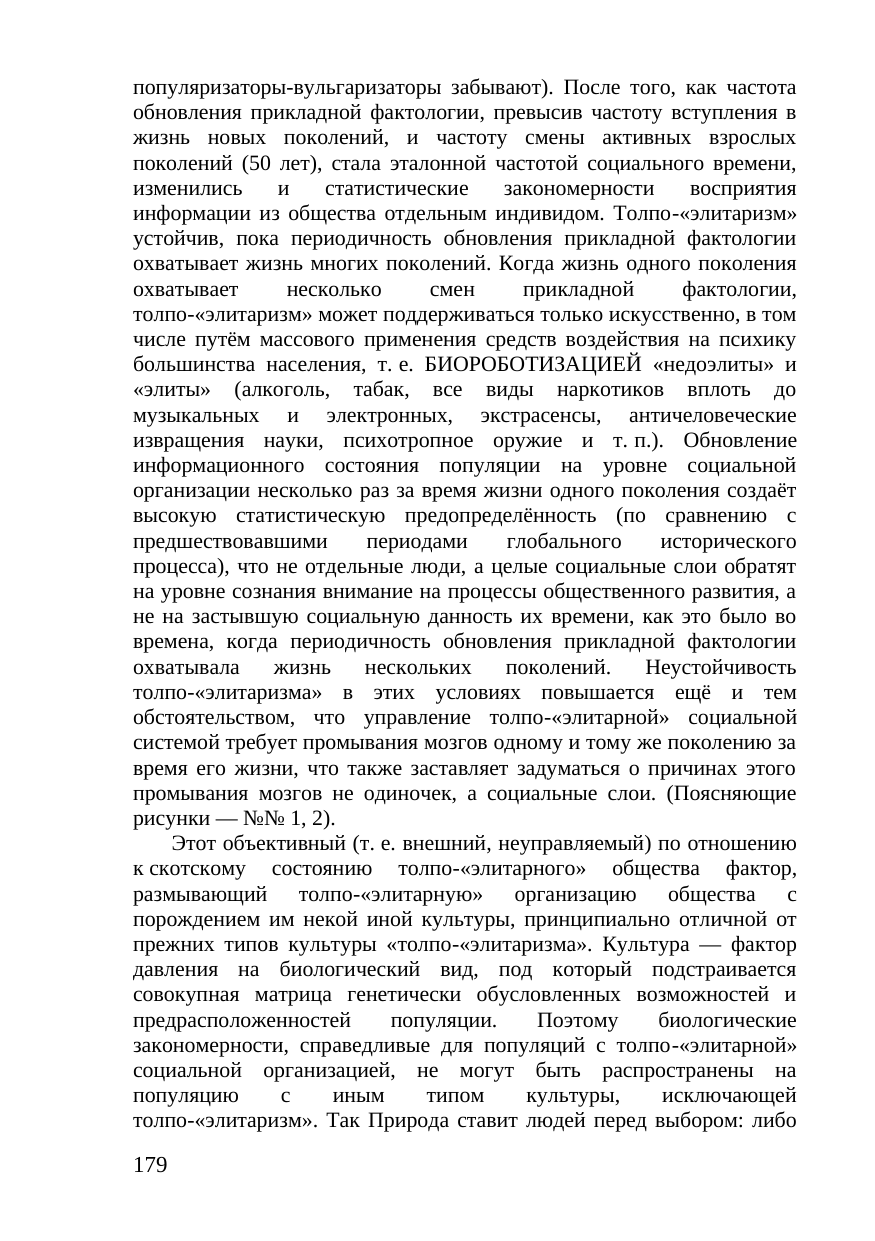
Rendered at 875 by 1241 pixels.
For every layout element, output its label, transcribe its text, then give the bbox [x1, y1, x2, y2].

text популяризаторы-вульгаризаторы забывают). После того, как частота обновления прикладной фактологии, превысив частоту вступления в жизнь новых поколений, и частоту смены активных взрослых поколений (50 лет), стала эталонной частотой социального времени, изменились и статистические закономерности восприятия информации из общества отдельным индивидом. Толпо‑«элитаризм» устойчив, пока периодичность обновления прикладной фактологии охватывает жизнь многих поколений. Когда жизнь одного поколения охватывает несколько смен прикладной фактологии, толпо‑«элитаризм» может поддерживаться только искусственно, в том числе путём массового применения средств воздействия на психику большинства населения, т. е. БИОРОБОТИЗАЦИЕЙ «недоэлиты» и «элиты» (алкоголь, табак, все виды наркотиков вплоть до музыкальных и электронных, экстрасенсы, античеловеческие извращения науки, психотропное оружие и т. п.). Обновление информационного состояния популяции на уровне социальной организации несколько раз за время жизни одного поколения создаёт высокую статистическую предопределённость (по сравнению с предшествовавшими периодами глобального исторического процесса), что не отдельные люди, а целые социальные слои обратят на уровне сознания внимание на процессы общественного развития, а не на застывшую социальную данность их времени, как это было во времена, когда периодичность обновления прикладной фактологии охватывала жизнь нескольких поколений. Неустойчивость толпо‑«элитаризма» в этих условиях повышается ещё и тем обстоятельством, что управление толпо‑«элитарной» социальной системой требует промывания мозгов одному и тому же поколению за время его жизни, что также заставляет задуматься о причинах этого промывания мозгов не одиночек, а социальные слои. (Поясняющие рисунки — №№ 1, 2). [133, 74, 797, 830]
text Этот объективный (т. е. внешний, неуправляемый) по отношению к скотскому состоянию толпо‑«элитарного» общества фактор, размывающий толпо‑«элитарную» организацию общества с порождением им некой иной культуры, принципиально отличной от прежних типов культуры «толпо‑«элитаризма». Культура — фактор давления на биологический вид, под который подстраивается совокупная матрица генетически обусловленных возможностей и предрасположенностей популяции. Поэтому биологические закономерности, справедливые для популяций с толпо‑«элитарной» социальной организацией, не могут быть распространены на популяцию с иным типом культуры, исключающей толпо‑«элитаризм». Так Природа ставит людей перед выбором: либо [133, 830, 797, 1133]
